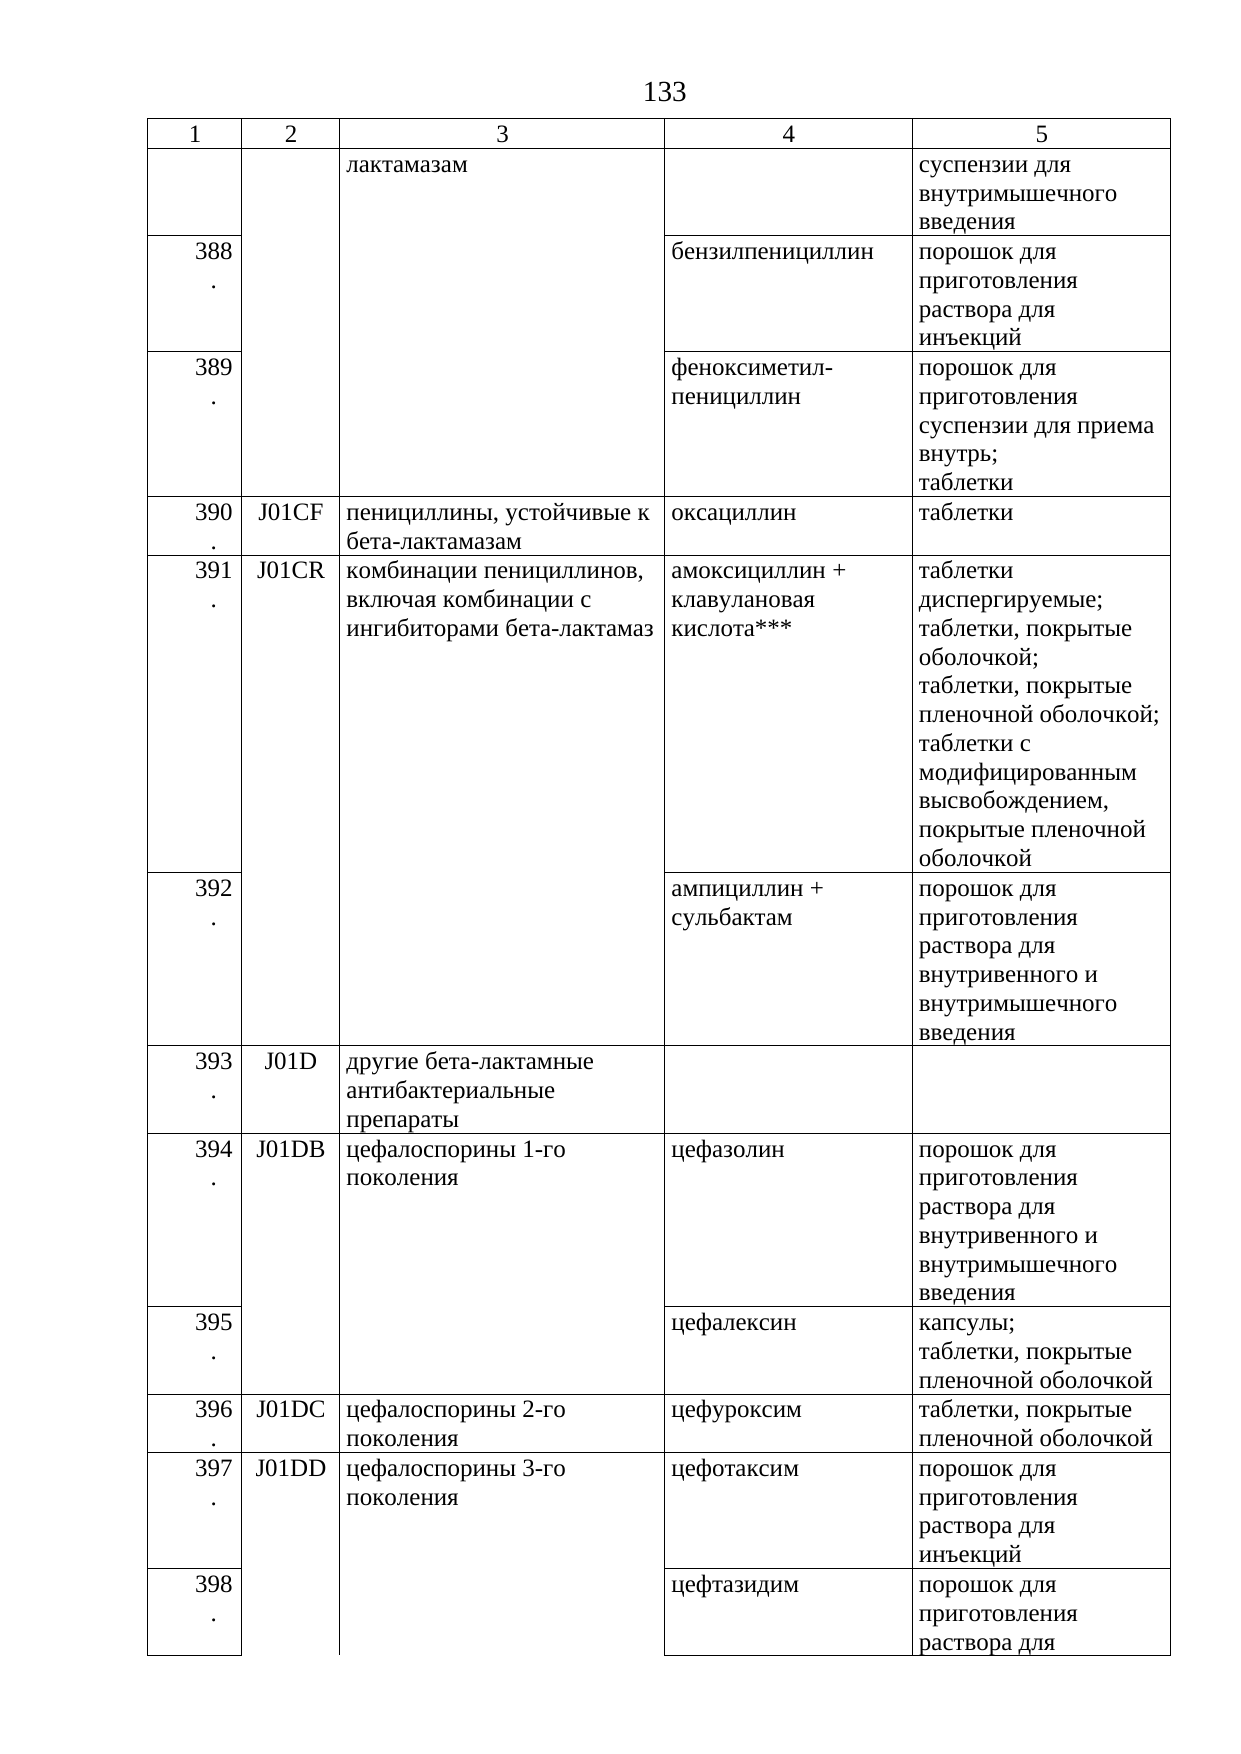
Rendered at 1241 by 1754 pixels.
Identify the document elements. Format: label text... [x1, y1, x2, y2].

table_cell [340, 351, 664, 496]
table_header 1 [148, 119, 241, 148]
table_cell [148, 236, 241, 351]
table_cell цефуроксим [665, 1395, 912, 1452]
table_cell [340, 1568, 664, 1655]
table_cell цефалоспорины 2-го поколения [340, 1395, 664, 1452]
table_cell цефазолин [665, 1134, 912, 1306]
table_cell порошок для приготовления раствора для внутривенного и внутримышечного введения [913, 1134, 1170, 1306]
table_cell цефалоспорины 1-го поколения [340, 1134, 664, 1393]
table_cell таблетки, покрытые пленочной оболочкой [913, 1395, 1170, 1452]
table_cell J01CF [242, 497, 339, 554]
table_header 2 [242, 119, 339, 148]
table_cell J01DB [242, 1134, 339, 1393]
table_header 3 [340, 119, 664, 148]
table_cell порошок для приготовления суспензии для приема внутрь; таблетки [913, 352, 1170, 496]
table_cell [242, 351, 339, 496]
table_cell [148, 149, 241, 235]
table_cell порошок для приготовления раствора для инъекций [913, 1453, 1170, 1568]
table_cell лактамазам [340, 149, 664, 235]
table_cell [148, 1395, 241, 1452]
table_cell оксациллин [665, 497, 912, 554]
table_cell бензилпенициллин [665, 236, 912, 351]
table_cell [340, 235, 664, 351]
table_cell [148, 1046, 241, 1133]
table_cell [148, 1307, 241, 1393]
table_cell J01DC [242, 1395, 339, 1452]
table_cell другие бета-лактамные антибактериальные препараты [340, 1046, 664, 1133]
table_cell цефалоспорины 3-го поколения [340, 1453, 664, 1568]
table_cell цефтазидим [665, 1569, 912, 1655]
table_cell цефотаксим [665, 1453, 912, 1568]
table_cell порошок для приготовления раствора для внутривенного и внутримышечного введения [913, 873, 1170, 1045]
table_cell [148, 873, 241, 1045]
table_cell комбинации пенициллинов, включая комбинации с ингибиторами бета-лактамаз [340, 556, 664, 1045]
table_cell [148, 497, 241, 554]
table_cell цефалексин [665, 1307, 912, 1393]
table_cell [148, 556, 241, 872]
table_cell капсулы; таблетки, покрытые пленочной оболочкой [913, 1307, 1170, 1393]
table_cell [665, 1046, 912, 1133]
table_cell [242, 149, 339, 235]
table_header 4 [665, 119, 912, 148]
table_cell [665, 149, 912, 235]
table_cell [242, 235, 339, 351]
table_cell [148, 352, 241, 496]
table_cell [242, 1568, 339, 1655]
table_cell J01D [242, 1046, 339, 1133]
table_cell таблетки диспергируемые; таблетки, покрытые оболочкой; таблетки, покрытые пленочной оболочкой; таблетки с модифицированным высвобождением, покрытые пленочной оболочкой [913, 556, 1170, 872]
table_cell феноксиметил-пенициллин [665, 352, 912, 496]
table_cell J01CR [242, 556, 339, 1045]
table_cell [148, 1453, 241, 1568]
table_cell [148, 1569, 241, 1655]
table_cell порошок для приготовления раствора для [913, 1569, 1170, 1655]
table_cell порошок для приготовления раствора для инъекций [913, 236, 1170, 351]
table_header 5 [913, 119, 1170, 148]
table_cell амоксициллин + клавулановая кислота*** [665, 556, 912, 872]
table_cell таблетки [913, 497, 1170, 554]
table_cell ампициллин + сульбактам [665, 873, 912, 1045]
table_cell пенициллины, устойчивые к бета-лактамазам [340, 497, 664, 554]
table_cell [913, 1046, 1170, 1133]
table_cell суспензии для внутримышечного введения [913, 149, 1170, 235]
table_cell J01DD [242, 1453, 339, 1568]
table_cell [148, 1134, 241, 1306]
